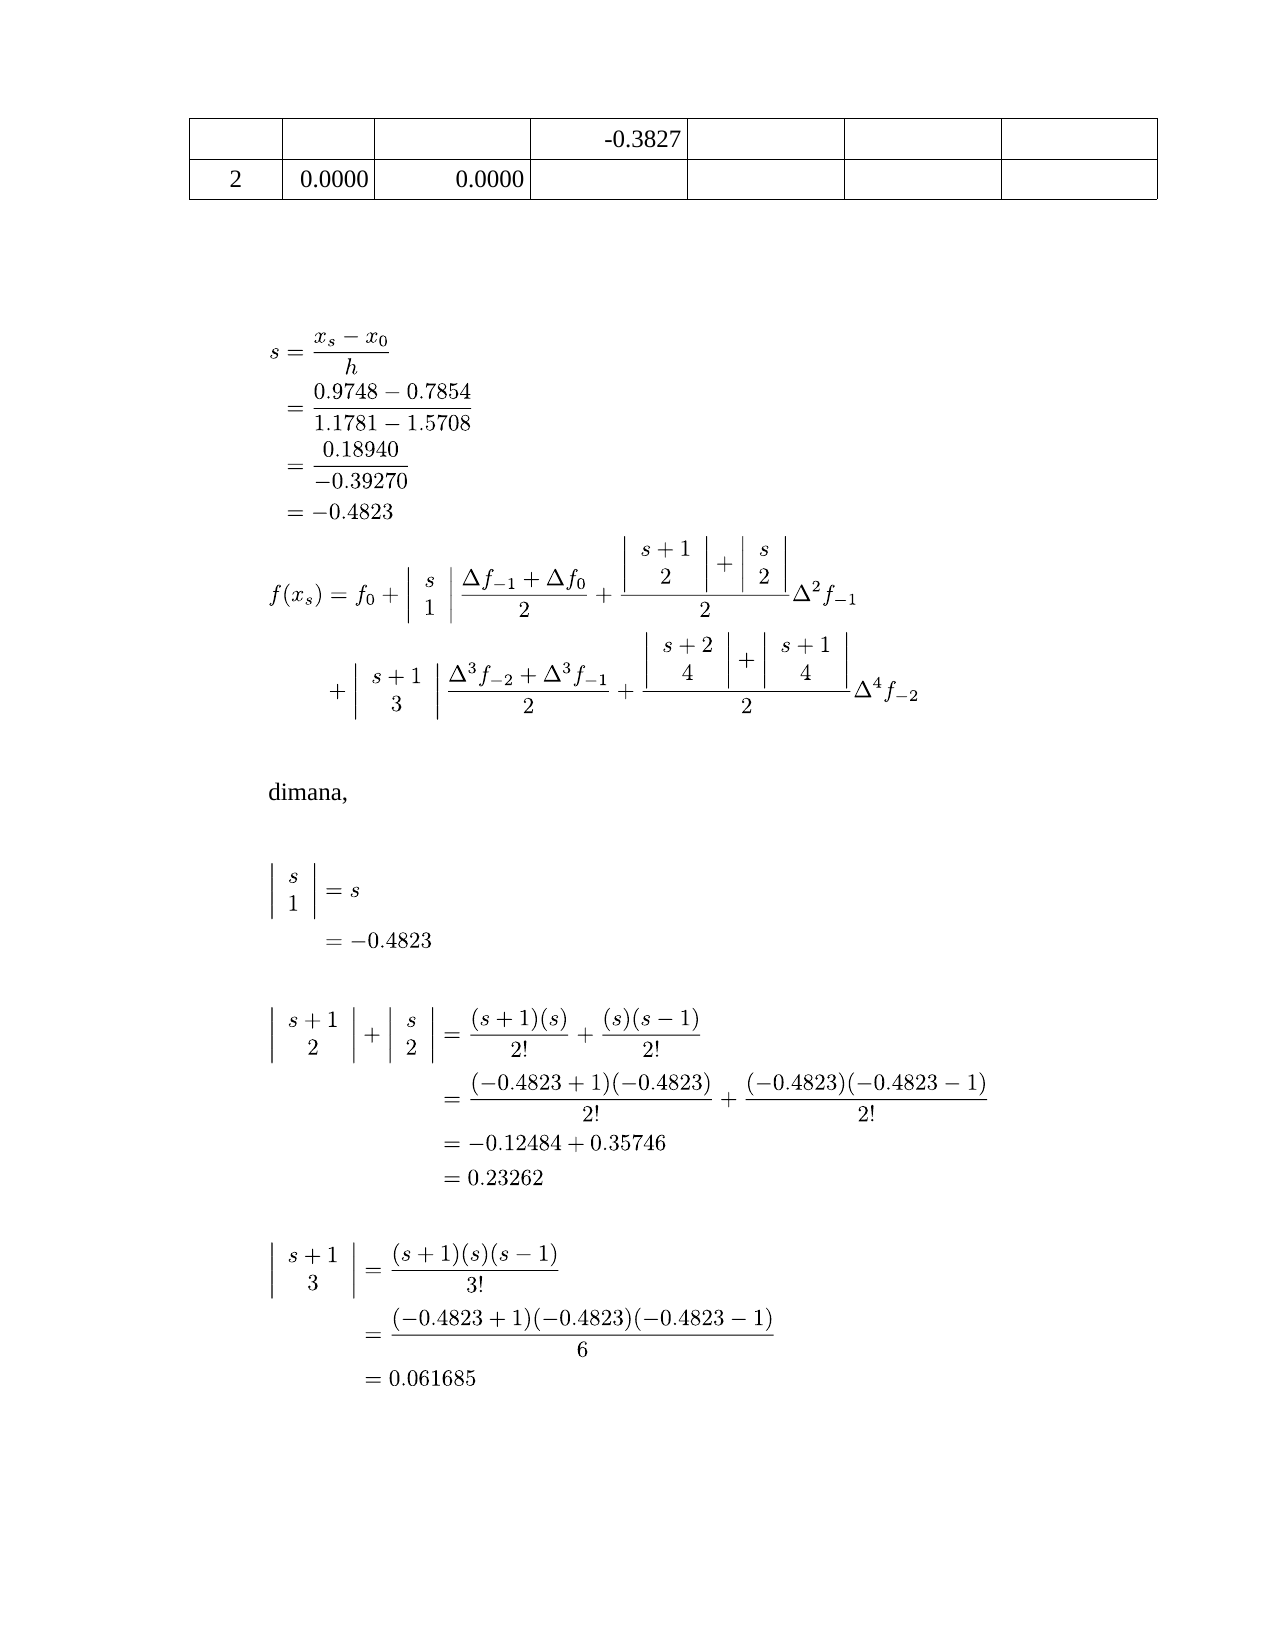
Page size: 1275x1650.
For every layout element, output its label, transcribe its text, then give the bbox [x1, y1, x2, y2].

table_cell 0.0000 [283, 160, 374, 199]
table_cell 2 [190, 160, 282, 199]
table_cell [688, 160, 844, 199]
table_cell [531, 160, 687, 199]
table_cell -0.3827 [531, 119, 687, 158]
list dimana, [231, 777, 1157, 806]
table_cell [283, 119, 374, 158]
table_cell [1002, 119, 1157, 158]
table_cell [1002, 160, 1157, 199]
table_cell [845, 119, 1001, 158]
table_cell [845, 160, 1001, 199]
table_cell 0.0000 [375, 160, 530, 199]
table_cell [375, 119, 530, 158]
table_cell [190, 119, 282, 158]
table_cell [688, 119, 844, 158]
